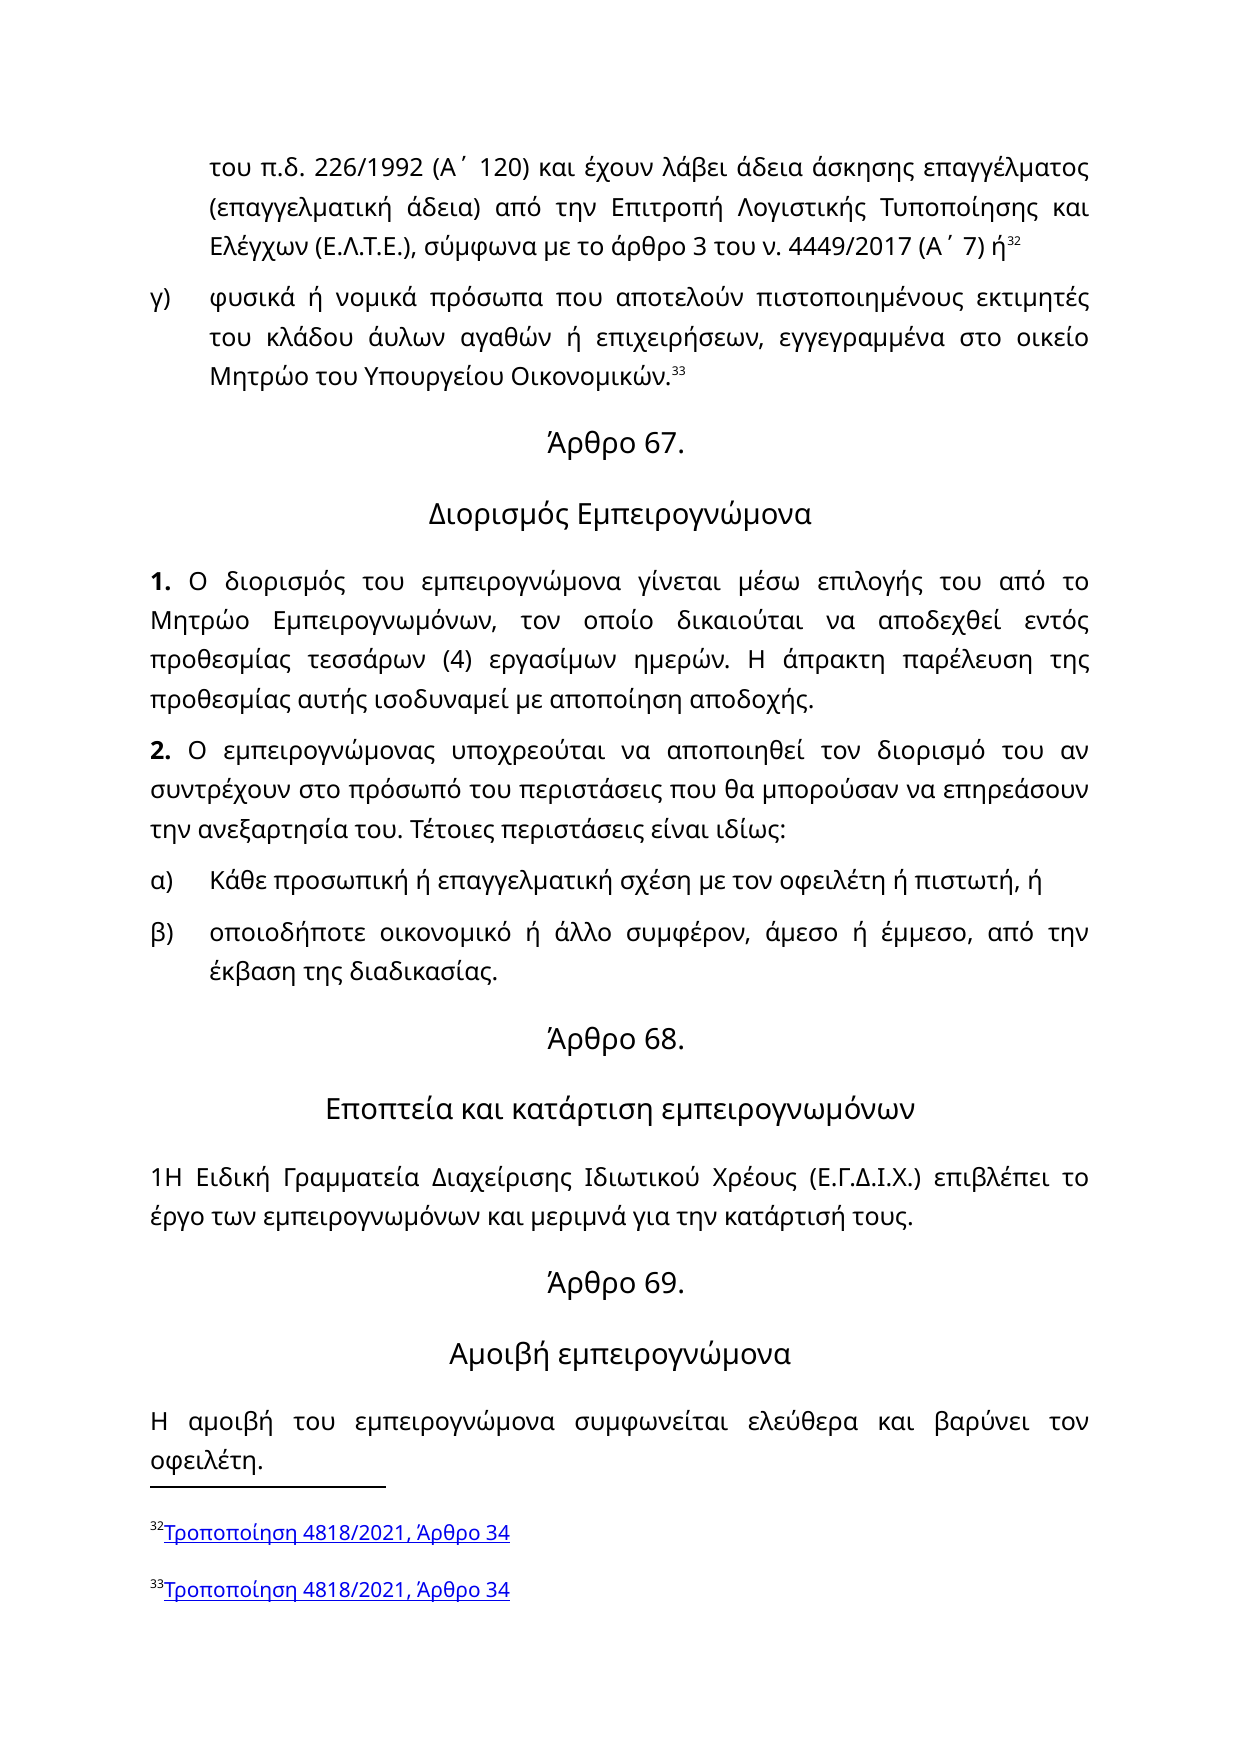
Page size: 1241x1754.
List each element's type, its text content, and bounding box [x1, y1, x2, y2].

list α) Κάθε προσωπική ή επαγγελματική σχέση με τον οφειλέτη ή πιστωτή, ή [150, 863, 1090, 897]
subtitle Άρθρο 67. [150, 422, 1090, 462]
list γ) φυσικά ή νομικά πρόσωπα που αποτελούν πιστοποιημένους εκτιμητές του κλάδου άυλων αγαθών ή επιχειρήσεων, εγγεγραμμένα στο οικείο Μητρώο του Υπουργείου Οικονομικών. [150, 280, 1090, 392]
text 2. Ο εμπειρογνώμονας υποχρεούται να αποποιηθεί τον διορισμό του αν συντρέχουν στο πρόσωπό του περιστάσεις που θα μπορούσαν να επηρεάσουν την ανεξαρτησία του. Τέτοιες περιστάσεις είναι ιδίως: [150, 733, 1090, 845]
subtitle Εποπτεία και κατάρτιση εμπειρογνωμόνων [150, 1088, 1090, 1128]
text 1Η Ειδική Γραμματεία Διαχείρισης Ιδιωτικού Χρέους (Ε.Γ.Δ.Ι.Χ.) επιβλέπει το έργο των εμπειρογνωμόνων και μεριμνά για την κατάρτισή τους. [150, 1159, 1090, 1232]
list β) οποιοδήποτε οικονομικό ή άλλο συμφέρον, άμεσο ή έμμεσο, από την έκβαση της διαδικασίας. [150, 914, 1090, 988]
text Τροποποίηση 4818/2021, Άρθρο 34 [150, 1576, 1090, 1604]
text Τροποποίηση 4818/2021, Άρθρο 34 [150, 1518, 1090, 1546]
subtitle Άρθρο 68. [150, 1018, 1090, 1058]
text Η αμοιβή του εμπειρογνώμονα συμφωνείται ελεύθερα και βαρύνει τον οφειλέτη. [150, 1404, 1090, 1477]
subtitle Άρθρο 69. [150, 1262, 1090, 1302]
subtitle Αμοιβή εμπειρογνώμονα [150, 1333, 1090, 1373]
list του π.δ. 226/1992 (Α΄ 120) και έχουν λάβει άδεια άσκησης επαγγέλματος (επαγγελματική άδεια) από την Επιτροπή Λογιστικής Τυποποίησης και Ελέγχων (Ε.Λ.Τ.Ε.), σύμφωνα με το άρθρο 3 του ν. 4449/2017 (Α΄ 7) ή [150, 150, 1090, 262]
text 1. Ο διορισμός του εμπειρογνώμονα γίνεται μέσω επιλογής του από το Μητρώο Εμπειρογνωμόνων, τον οποίο δικαιούται να αποδεχθεί εντός προθεσμίας τεσσάρων (4) εργασίμων ημερών. Η άπρακτη παρέλευση της προθεσμίας αυτής ισοδυναμεί με αποποίηση αποδοχής. [150, 564, 1090, 715]
subtitle Διορισμός Εμπειρογνώμονα [150, 493, 1090, 533]
